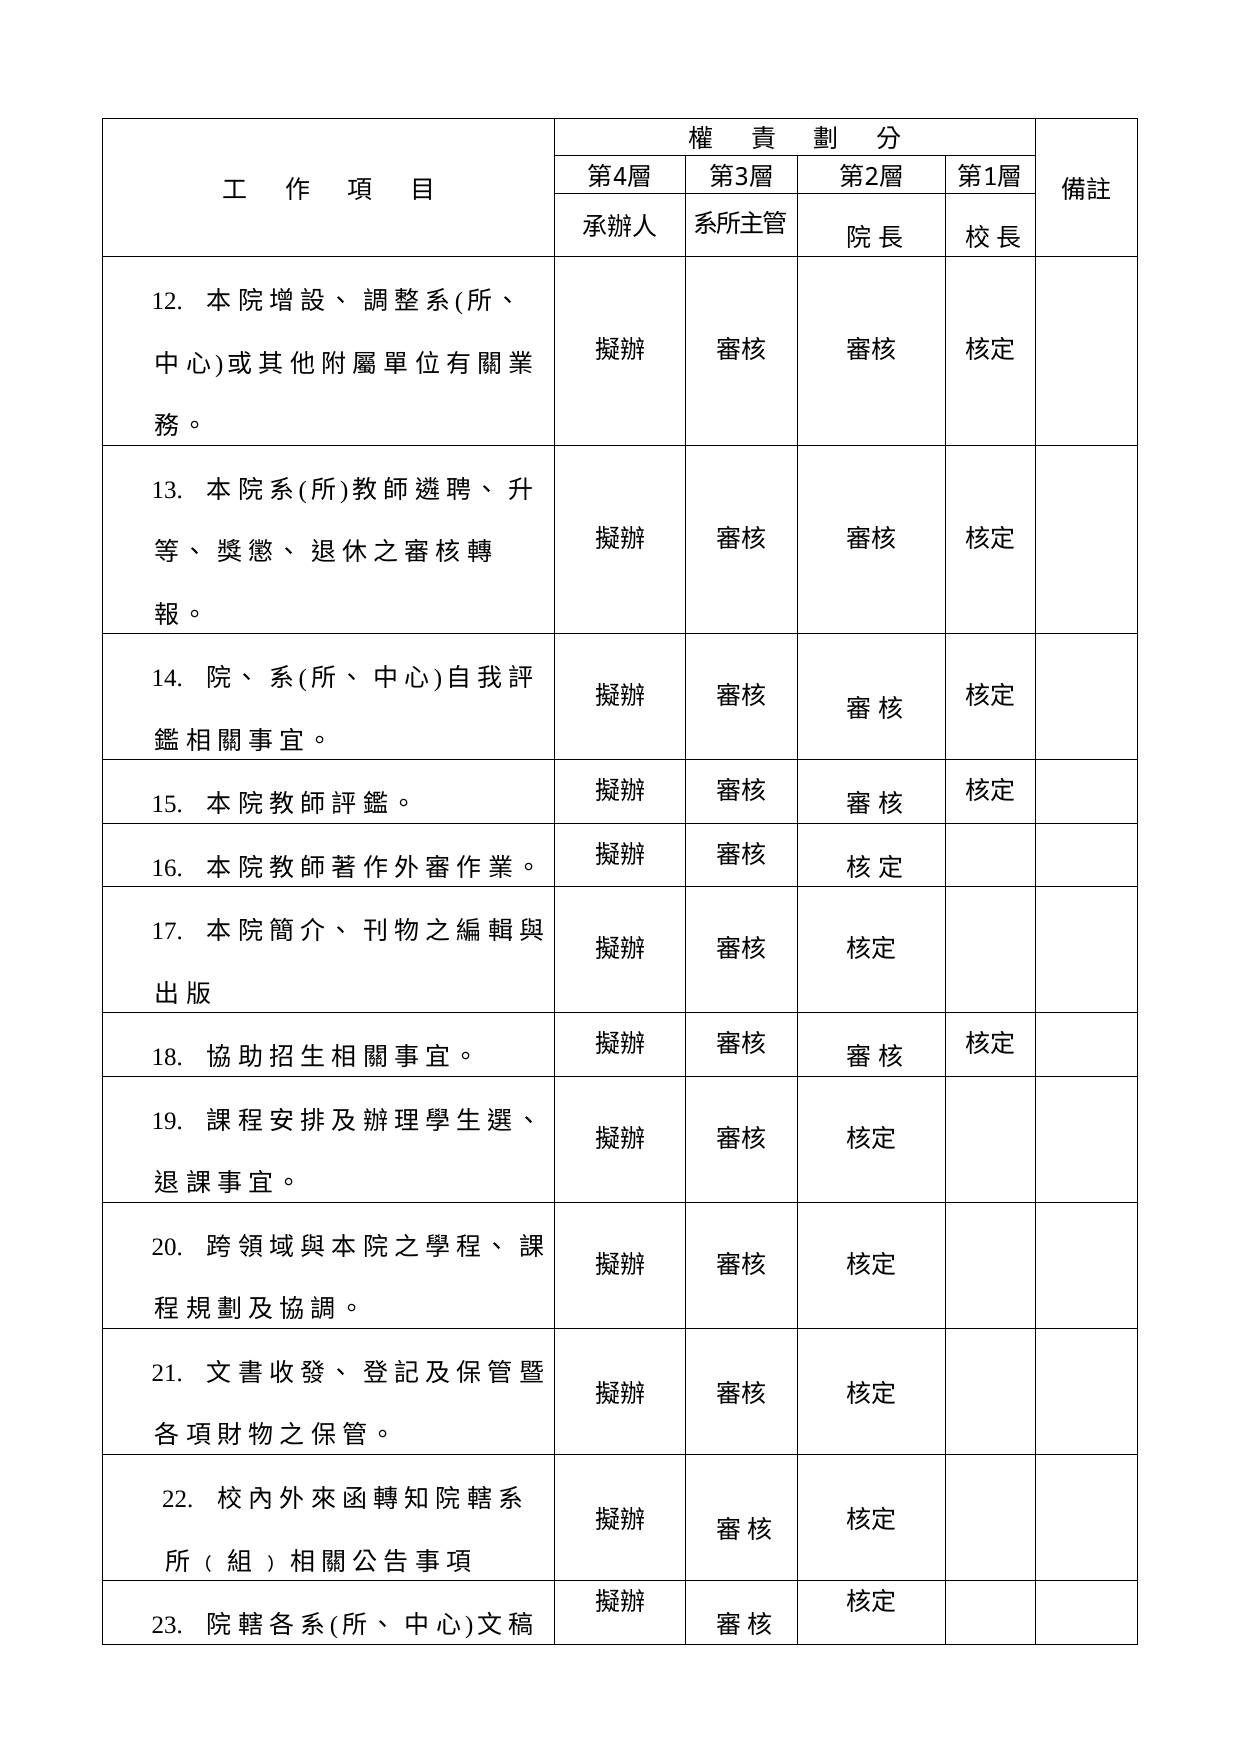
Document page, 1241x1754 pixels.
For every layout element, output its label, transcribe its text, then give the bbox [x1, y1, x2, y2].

table_cell 審核 [798, 760, 945, 823]
table_cell [946, 887, 1035, 1012]
table_cell [1036, 887, 1137, 1012]
table_cell 審核 [798, 1013, 945, 1076]
table_cell 擬辦 [555, 634, 685, 759]
table_cell 課程安排及辦理學生選、退課事宜。 [103, 1077, 554, 1202]
table_cell 系所主管 [686, 194, 797, 256]
table_header 備註 [1036, 119, 1137, 256]
table_cell 本院增設、調整系(所、中心)或其他附屬單位有關業務。 [103, 257, 554, 444]
table_cell 審核 [798, 257, 945, 444]
table_cell [946, 1581, 1035, 1643]
table_cell 審核 [686, 1203, 797, 1328]
table_cell 擬辦 [555, 446, 685, 633]
table_cell [1036, 1013, 1137, 1076]
table_cell 擬辦 [555, 1077, 685, 1202]
table_cell 審核 [686, 887, 797, 1012]
table_cell 審核 [798, 634, 945, 759]
table_cell 協助招生相關事宜。 [103, 1013, 554, 1076]
table_cell 院長 [798, 194, 945, 256]
table_cell [1036, 1581, 1137, 1643]
table_cell 擬辦 [555, 1455, 685, 1580]
table_cell 核定 [798, 887, 945, 1012]
table_cell [1036, 446, 1137, 633]
table_cell [1036, 1203, 1137, 1328]
table_cell [946, 1203, 1035, 1328]
table_cell 審核 [686, 1581, 797, 1643]
table_header 權 責 劃 分 [555, 119, 1035, 155]
table_cell [1036, 1077, 1137, 1202]
table_cell [946, 1455, 1035, 1580]
table_cell 本院教師評鑑。 [103, 760, 554, 823]
table_cell 審核 [798, 446, 945, 633]
table_cell [1036, 760, 1137, 823]
table_cell 核定 [798, 1203, 945, 1328]
table_cell 核定 [946, 760, 1035, 823]
table_cell 核定 [946, 1013, 1035, 1076]
table_cell [946, 1329, 1035, 1454]
table_cell [1036, 634, 1137, 759]
table_cell 審核 [686, 760, 797, 823]
table_cell [946, 1077, 1035, 1202]
table_header 工 作 項 目 [103, 119, 554, 256]
table_cell 擬辦 [555, 1329, 685, 1454]
table_cell 文書收發、登記及保管暨各項財物之保管。 [103, 1329, 554, 1454]
table_cell 核定 [798, 824, 945, 886]
table_cell [946, 824, 1035, 886]
table_cell 本院系(所)教師遴聘、升等、獎懲、退休之審核轉報。 [103, 446, 554, 633]
table_cell 審核 [686, 1013, 797, 1076]
table_cell 第1層 [946, 156, 1035, 192]
table_cell 審核 [686, 824, 797, 886]
table_cell 擬辦 [555, 1581, 685, 1643]
table_cell 審核 [686, 1077, 797, 1202]
table_cell 擬辦 [555, 887, 685, 1012]
table_cell 核定 [946, 257, 1035, 444]
table_cell 校內外來函轉知院轄系所﹙組﹚相關公告事項 [103, 1455, 554, 1580]
table_cell 本院簡介、刊物之編輯與出版 [103, 887, 554, 1012]
table_cell 第4層 [555, 156, 685, 192]
table_cell 院轄各系(所、中心)文稿 [103, 1581, 554, 1643]
table_cell 核定 [798, 1077, 945, 1202]
table_cell 核定 [798, 1581, 945, 1643]
table_cell 核定 [798, 1455, 945, 1580]
table_cell 審核 [686, 257, 797, 444]
table_cell 審核 [686, 634, 797, 759]
table_cell 校長 [946, 194, 1035, 256]
table_cell 擬辦 [555, 1203, 685, 1328]
table_cell 承辦人 [555, 194, 685, 256]
table_cell 擬辦 [555, 824, 685, 886]
table_cell 第2層 [798, 156, 945, 192]
table_cell [1036, 1455, 1137, 1580]
table_cell 擬辦 [555, 257, 685, 444]
table_cell 跨領域與本院之學程、課程規劃及協調。 [103, 1203, 554, 1328]
table_cell [1036, 1329, 1137, 1454]
table_cell [1036, 824, 1137, 886]
table_cell 院、系(所、中心)自我評鑑相關事宜。 [103, 634, 554, 759]
table_cell 擬辦 [555, 760, 685, 823]
table_cell 擬辦 [555, 1013, 685, 1076]
table_cell 核定 [946, 446, 1035, 633]
table_cell 本院教師著作外審作業。 [103, 824, 554, 886]
table_cell 核定 [946, 634, 1035, 759]
table_cell 核定 [798, 1329, 945, 1454]
table_cell 第3層 [686, 156, 797, 192]
table_cell 審核 [686, 1455, 797, 1580]
table_cell [1036, 257, 1137, 444]
table_cell 審核 [686, 1329, 797, 1454]
table_cell 審核 [686, 446, 797, 633]
